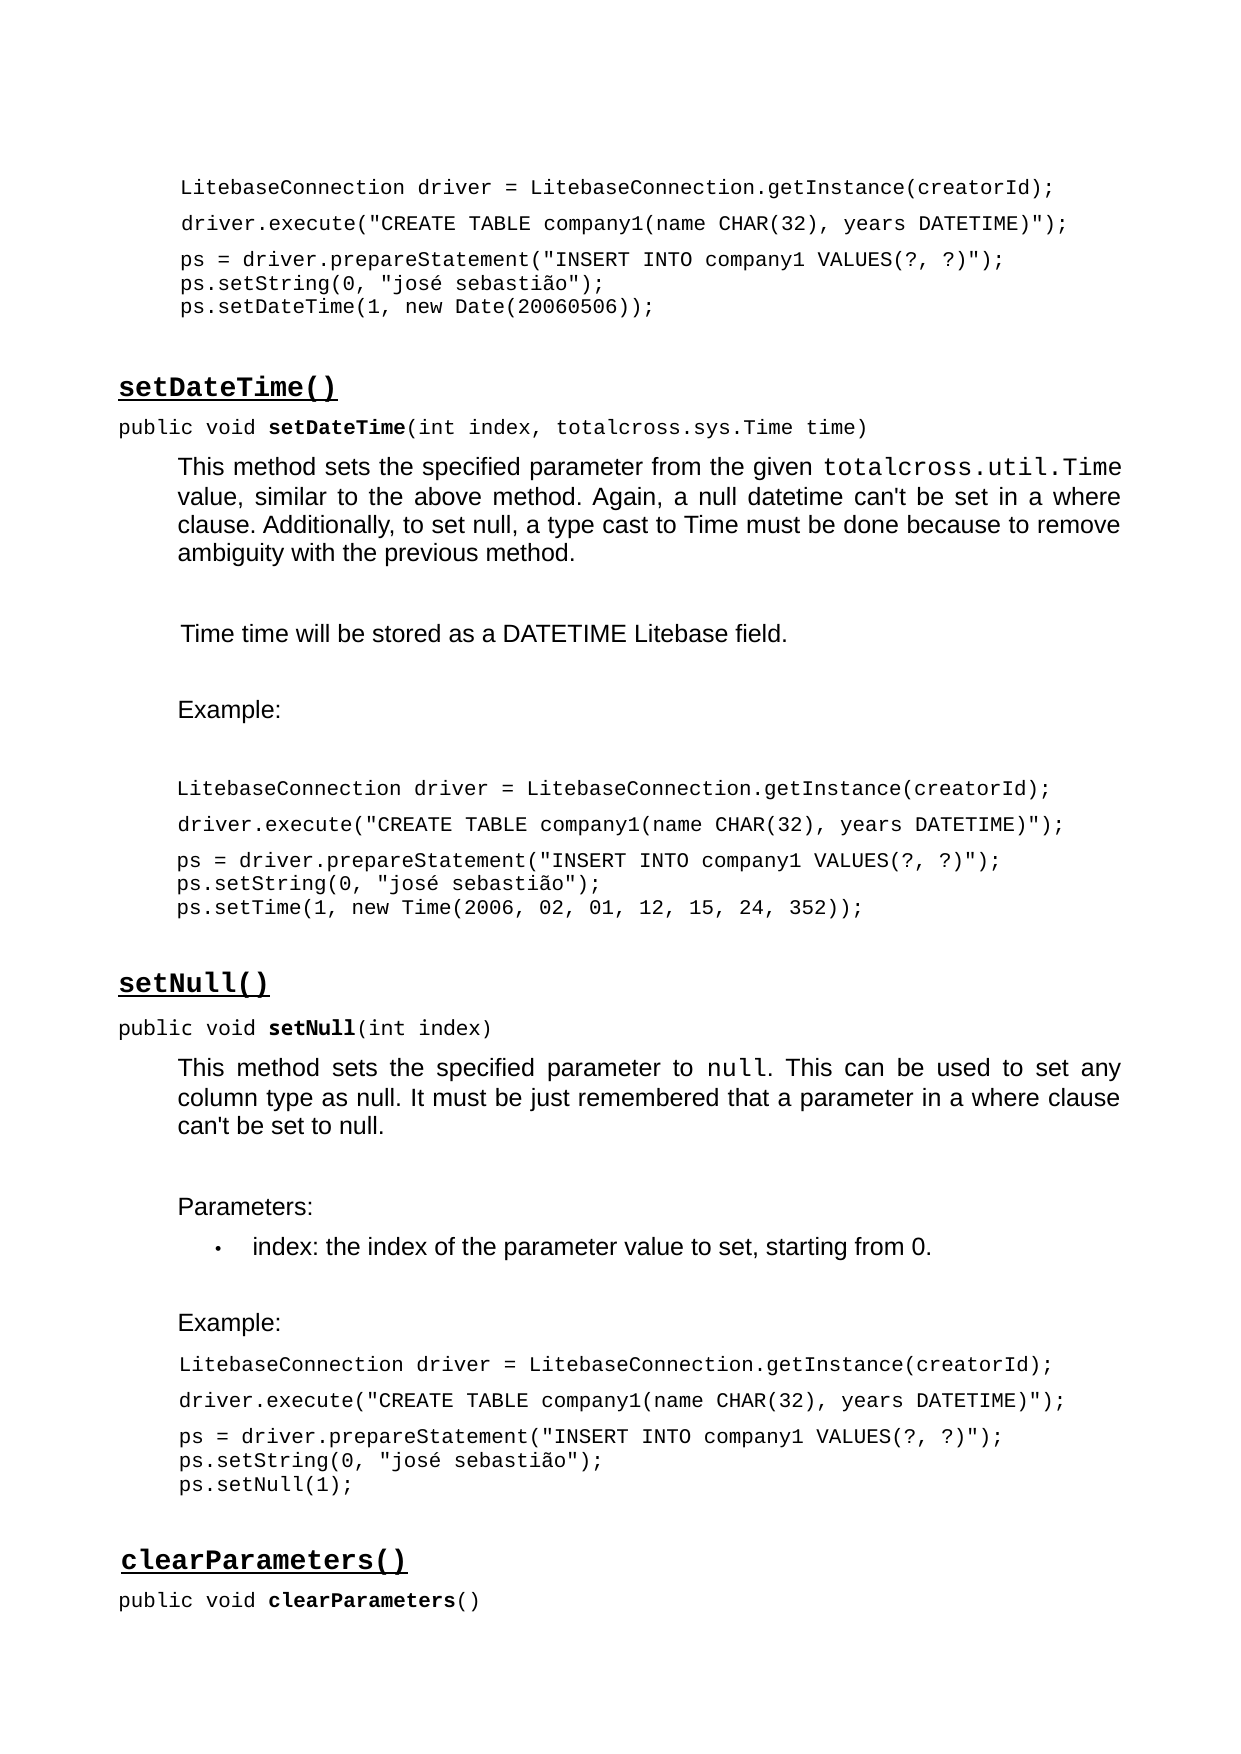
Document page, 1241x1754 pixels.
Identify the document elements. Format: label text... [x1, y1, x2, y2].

text public void setNull(int index) [118, 1013, 1122, 1042]
text public void clearParameters() [118, 1590, 1122, 1614]
list index: the index of the parameter value to set, starting from 0. [215, 1233, 1122, 1261]
text LitebaseConnection driver = LitebaseConnection.getInstance(creatorId); [106, 176, 1122, 201]
subtitle Example: [177, 696, 1122, 723]
text driver.execute("CREATE TABLE company1(name CHAR(32), years DATETIME)"); [105, 1390, 1122, 1414]
subtitle setDateTime() [118, 373, 1122, 404]
list This method sets the specified parameter to null. This can be used to set any column type as null. It must be just remembered that a parameter in a where clause can't be set to null. [177, 1054, 1122, 1140]
subtitle clearParameters() [121, 1546, 1122, 1578]
text ps = driver.prepareStatement("INSERT INTO company1 VALUES(?, ?)"); ps.setString(0, "josé sebastião"); ps.setNull(1); [105, 1426, 1122, 1497]
text driver.execute("CREATE TABLE company1(name CHAR(32), years DATETIME)"); [106, 213, 1122, 237]
text ps = driver.prepareStatement("INSERT INTO company1 VALUES(?, ?)"); ps.setString(0, "josé sebastião"); ps.setDateTime(1, new Date(20060506)); [106, 249, 1122, 320]
text driver.execute("CREATE TABLE company1(name CHAR(32), years DATETIME)"); [102, 814, 1122, 837]
subtitle Parameters: [177, 1193, 1122, 1221]
text public void setDateTime(int index, totalcross.sys.Time time) [118, 417, 1122, 441]
text LitebaseConnection driver = LitebaseConnection.getInstance(creatorId); [105, 1349, 1122, 1378]
subtitle setNull() [118, 969, 1122, 1001]
subtitle Example: [177, 1309, 1122, 1337]
list Time time will be stored as a DATETIME Litebase field. [118, 619, 1122, 647]
text LitebaseConnection driver = LitebaseConnection.getInstance(creatorId); [102, 776, 1122, 801]
text ps = driver.prepareStatement("INSERT INTO company1 VALUES(?, ?)"); ps.setString(0, "josé sebastião"); ps.setTime(1, new Time(2006, 02, 01, 12, 15, 24, 352)); [102, 850, 1122, 921]
list This method sets the specified parameter from the given totalcross.util.Time value, similar to the above method. Again, a null datetime can't be set in a where clause. Additionally, to set null, a type cast to Time must be done because to remove ambiguity with the previous method. [177, 453, 1122, 567]
